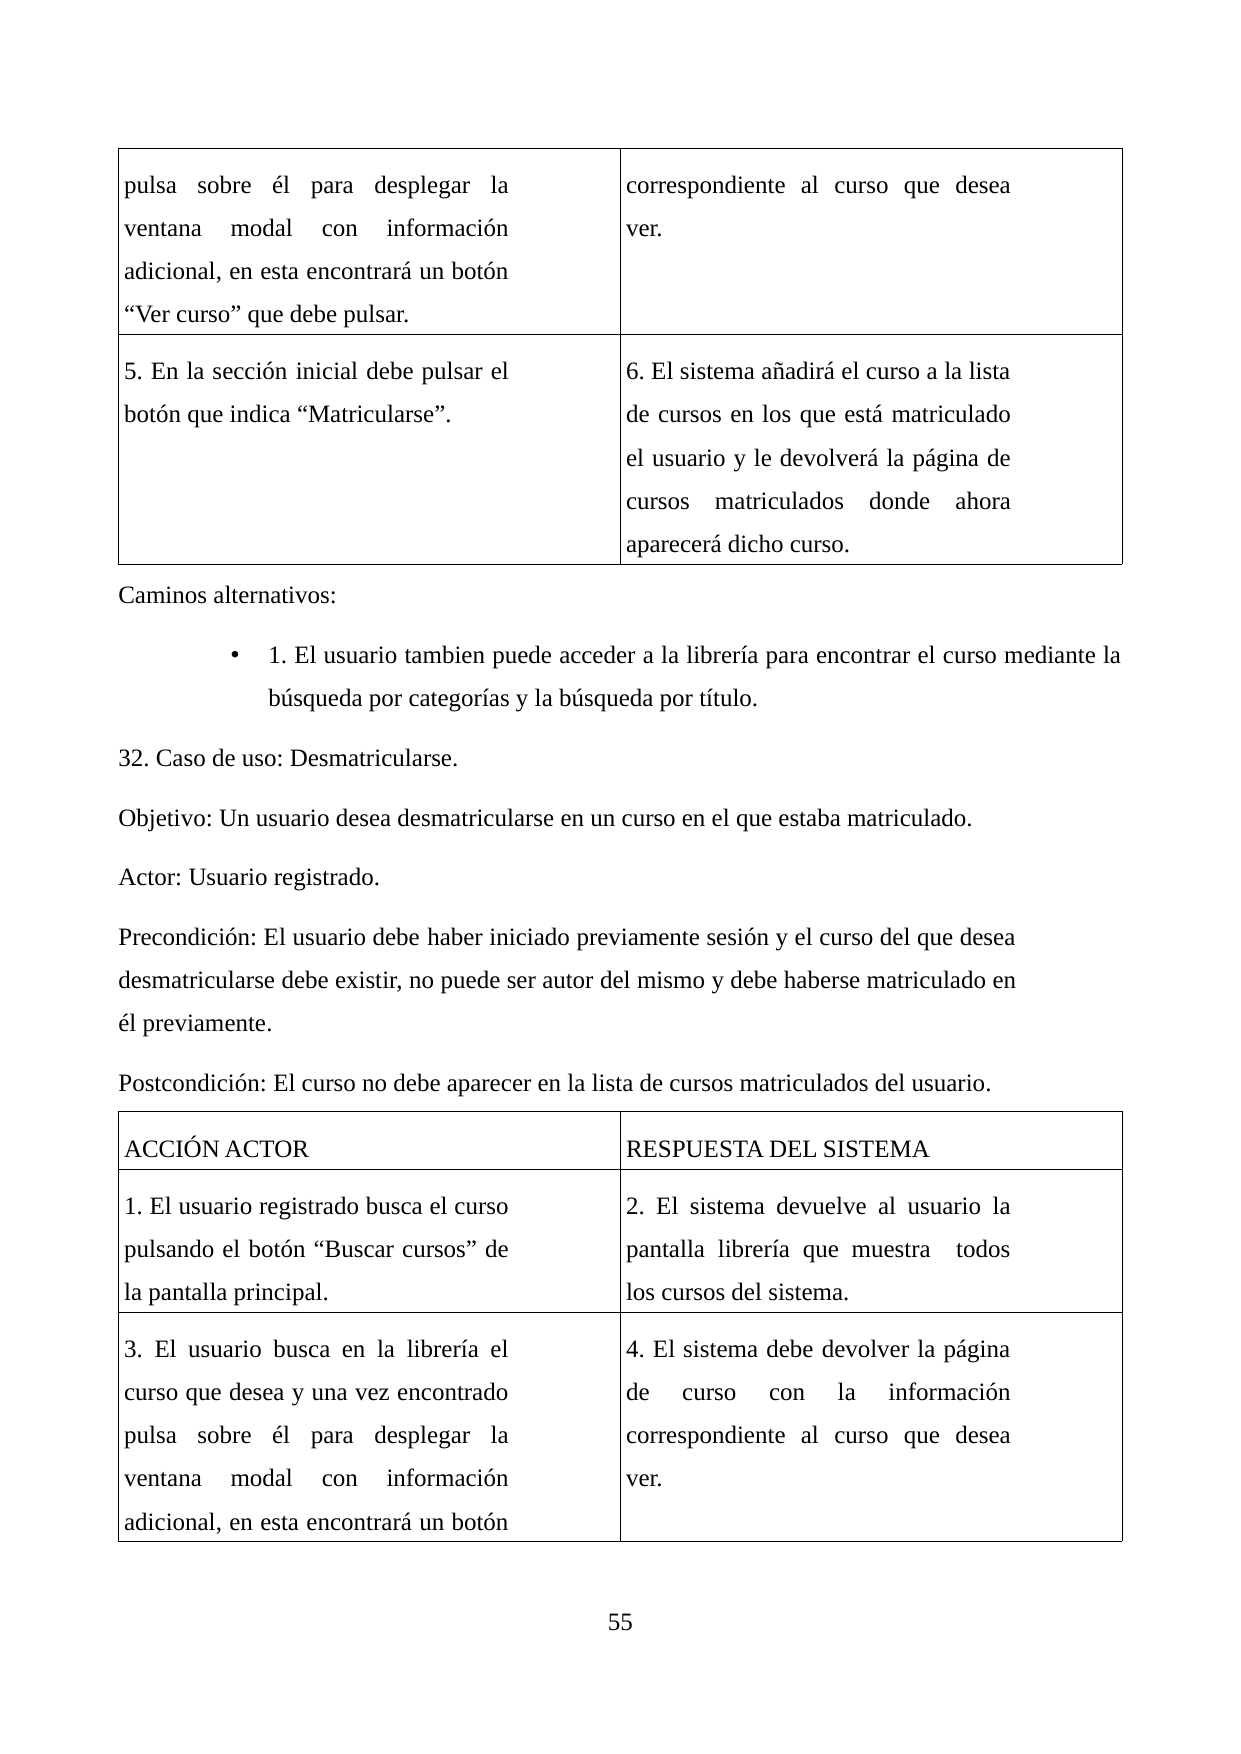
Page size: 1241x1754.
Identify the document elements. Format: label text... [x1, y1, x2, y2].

text Objetivo: Un usuario desea desmatricularse en un curso en el que estaba matriculado. [118, 803, 1017, 831]
text Precondición: El usuario debe haber iniciado previamente sesión y el curso del que desea desmatricularse debe existir, no puede ser autor del mismo y debe haberse matriculado en él previamente. [118, 922, 1017, 1037]
table_cell 4. El sistema debe devolver la página de curso con la información correspondiente al curso que desea ver. [621, 1313, 1122, 1541]
text Actor: Usuario registrado. [118, 862, 1017, 891]
table_cell 3. El usuario busca en la librería el curso que desea y una vez encontrado pulsa sobre él para desplegar la ventana modal con información adicional, en esta encontrará un botón [119, 1313, 620, 1541]
table_cell 1. El usuario registrado busca el curso pulsando el botón “Buscar cursos” de la pantalla principal. [119, 1170, 620, 1312]
text 32. Caso de uso: Desmatricularse. [118, 743, 1017, 772]
table_cell pulsa sobre él para desplegar la ventana modal con información adicional, en esta encontrará un botón “Ver curso” que debe pulsar. [119, 149, 620, 334]
table_cell 5. En la sección inicial debe pulsar el botón que indica “Matricularse”. [119, 335, 620, 563]
table_header RESPUESTA DEL SISTEMA [621, 1112, 1122, 1168]
text Postcondición: El curso no debe aparecer en la lista de cursos matriculados del usuario. [118, 1068, 1017, 1097]
text Caminos alternativos: [118, 580, 1017, 609]
table_header ACCIÓN ACTOR [119, 1112, 620, 1168]
table_cell 2. El sistema devuelve al usuario la pantalla librería que muestra todos los cursos del sistema. [621, 1170, 1122, 1312]
table_cell correspondiente al curso que desea ver. [621, 149, 1122, 334]
list 1. El usuario tambien puede acceder a la librería para encontrar el curso mediante la búsqueda por categorías y la búsqueda por título. [231, 640, 1122, 712]
table_cell 6. El sistema añadirá el curso a la lista de cursos en los que está matriculado el usuario y le devolverá la página de cursos matriculados donde ahora aparecerá dicho curso. [621, 335, 1122, 563]
